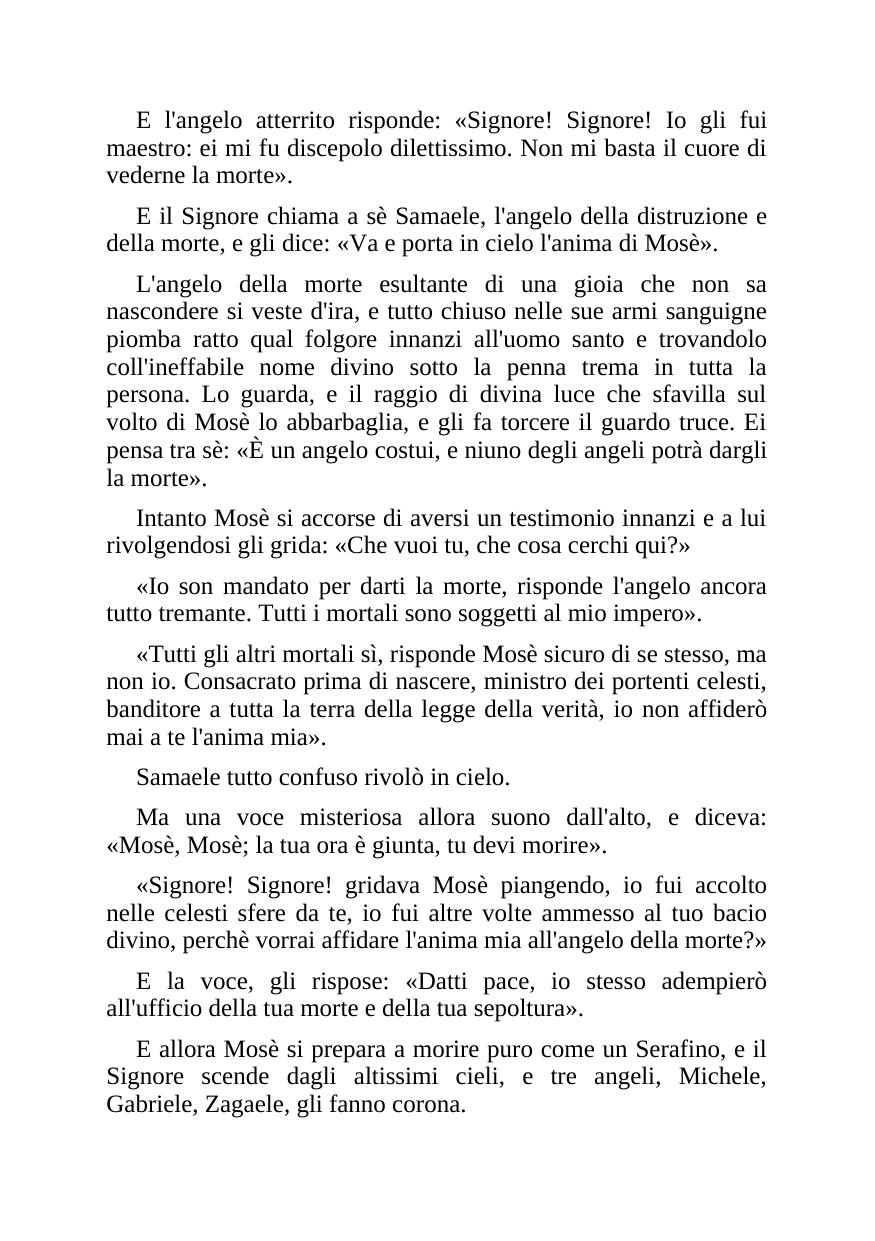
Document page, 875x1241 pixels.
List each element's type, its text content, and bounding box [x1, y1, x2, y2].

text «Tutti gli altri mortali sì, risponde Mosè sicuro di se stesso, ma non io. Consacrato prima di nascere, ministro dei portenti celesti, banditore a tutta la terra della legge della verità, io non affiderò mai a te l'anima mia». [106, 640, 768, 751]
text E la voce, gli rispose: «Datti pace, io stesso adempierò all'ufficio della tua morte e della tua sepoltura». [106, 967, 768, 1022]
text Ma una voce misteriosa allora suono dall'alto, e diceva: «Mosè, Mosè; la tua ora è giunta, tu devi morire». [106, 803, 768, 859]
text «Signore! Signore! gridava Mosè piangendo, io fui accolto nelle celesti sfere da te, io fui altre volte ammesso al tuo bacio divino, perchè vorrai affidare l'anima mia all'angelo della morte?» [106, 871, 768, 954]
text Samaele tutto confuso rivolò in cielo. [106, 763, 768, 791]
text E il Signore chiama a sè Samaele, l'angelo della distruzione e della morte, e gli dice: «Va e porta in cielo l'anima di Mosè». [106, 202, 768, 257]
text L'angelo della morte esultante di una gioia che non sa nascondere si veste d'ira, e tutto chiuso nelle sue armi sanguigne piomba ratto qual folgore innanzi all'uomo santo e trovandolo coll'ineffabile nome divino sotto la penna trema in tutta la persona. Lo guarda, e il raggio di divina luce che sfavilla sul volto di Mosè lo abbarbaglia, e gli fa torcere il guardo truce. Ei pensa tra sè: «È un angelo costui, e niuno degli angeli potrà dargli la morte». [106, 270, 768, 491]
text E allora Mosè si prepara a morire puro come un Serafino, e il Signore scende dagli altissimi cieli, e tre angeli, Michele, Gabriele, Zagaele, gli fanno corona. [106, 1035, 768, 1118]
text «Io son mandato per darti la morte, risponde l'angelo ancora tutto tremante. Tutti i mortali sono soggetti al mio impero». [106, 572, 768, 627]
text Intanto Mosè si accorse di aversi un testimonio innanzi e a lui rivolgendosi gli grida: «Che vuoi tu, che cosa cerchi qui?» [106, 504, 768, 559]
text E l'angelo atterrito risponde: «Signore! Signore! Io gli fui maestro: ei mi fu discepolo dilettissimo. Non mi basta il cuore di vederne la morte». [106, 106, 768, 189]
